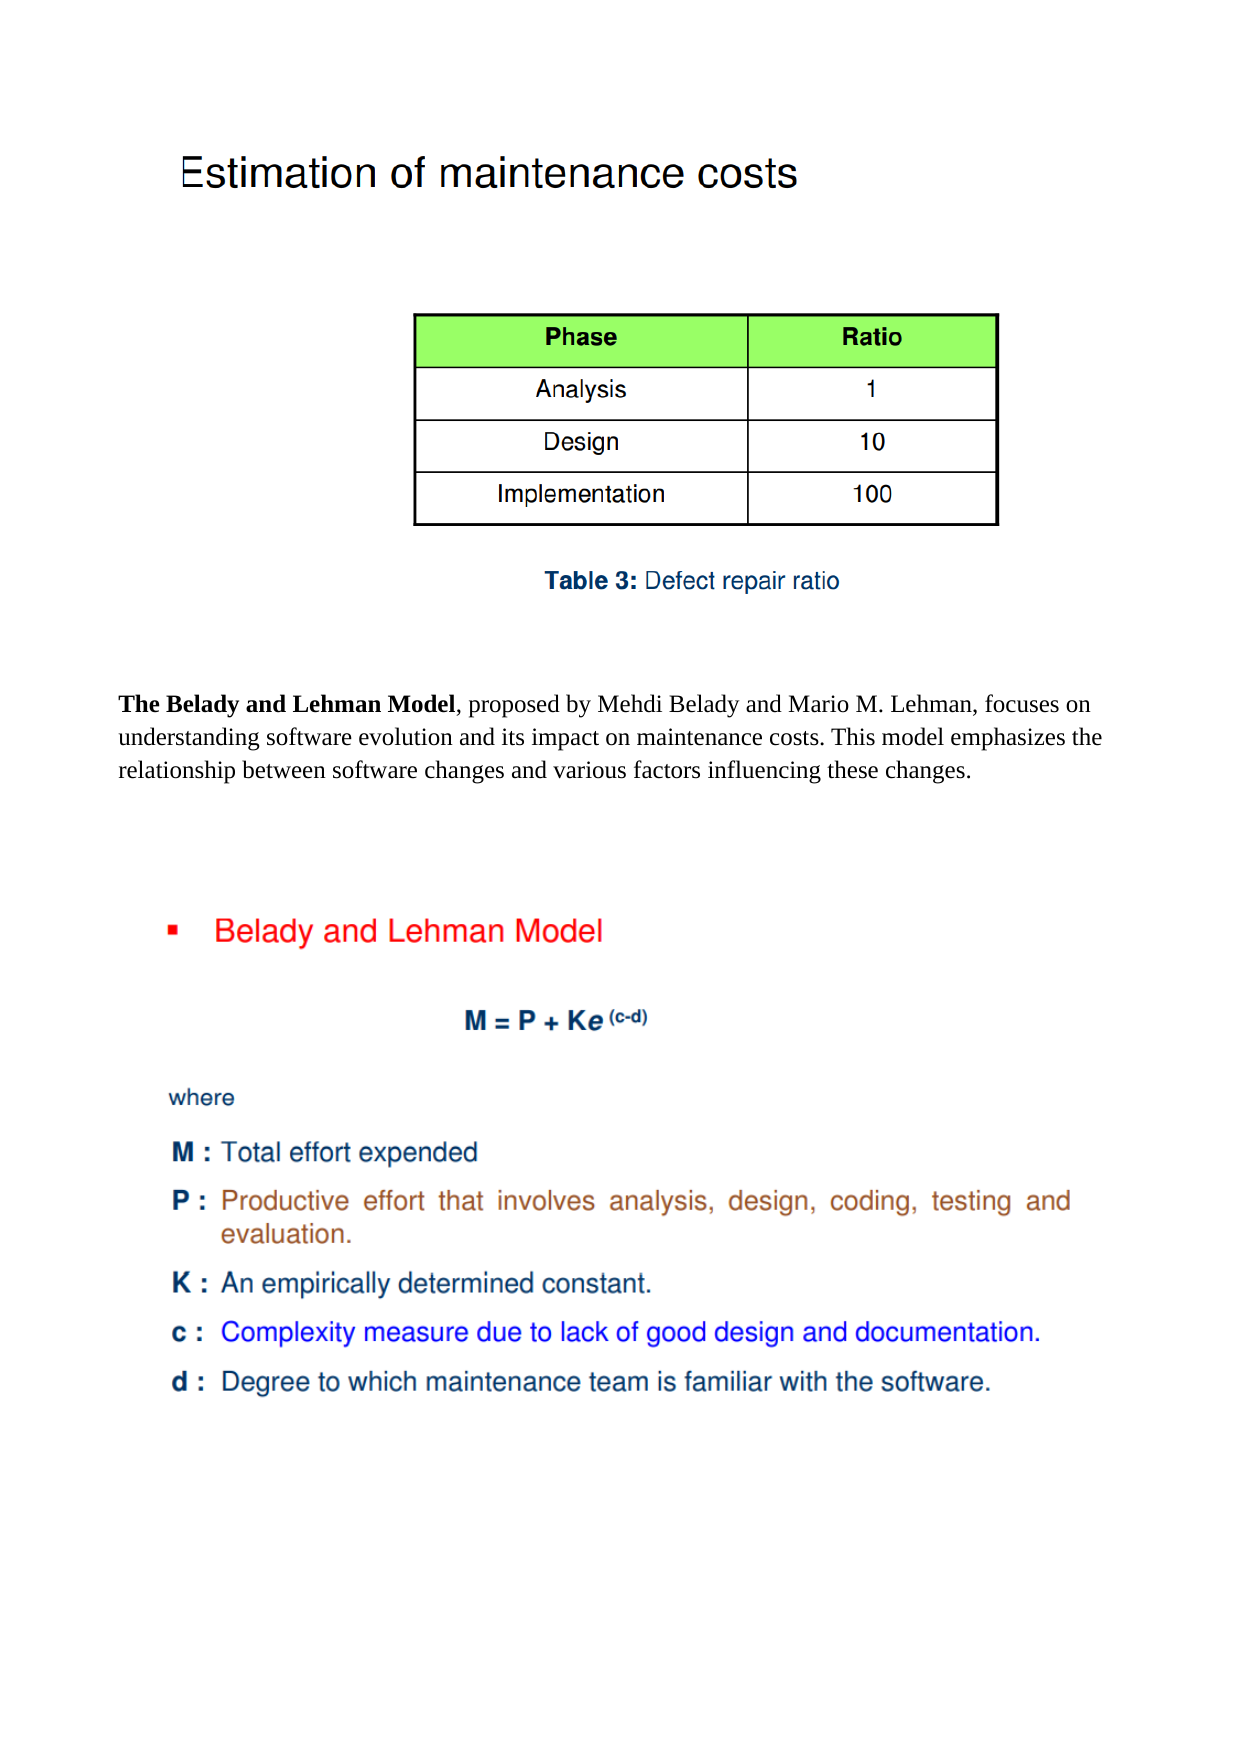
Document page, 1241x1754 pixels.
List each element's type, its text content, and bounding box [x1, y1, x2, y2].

picture [182, 148, 1002, 599]
picture [159, 912, 1082, 1415]
text The Belady and Lehman Model, proposed by Mehdi Belady and Mario M. Lehman, focuses on understanding software evolution and its impact on maintenance costs. This model emphasizes the relationship between software changes and various factors influencing these changes. [118, 689, 1122, 784]
